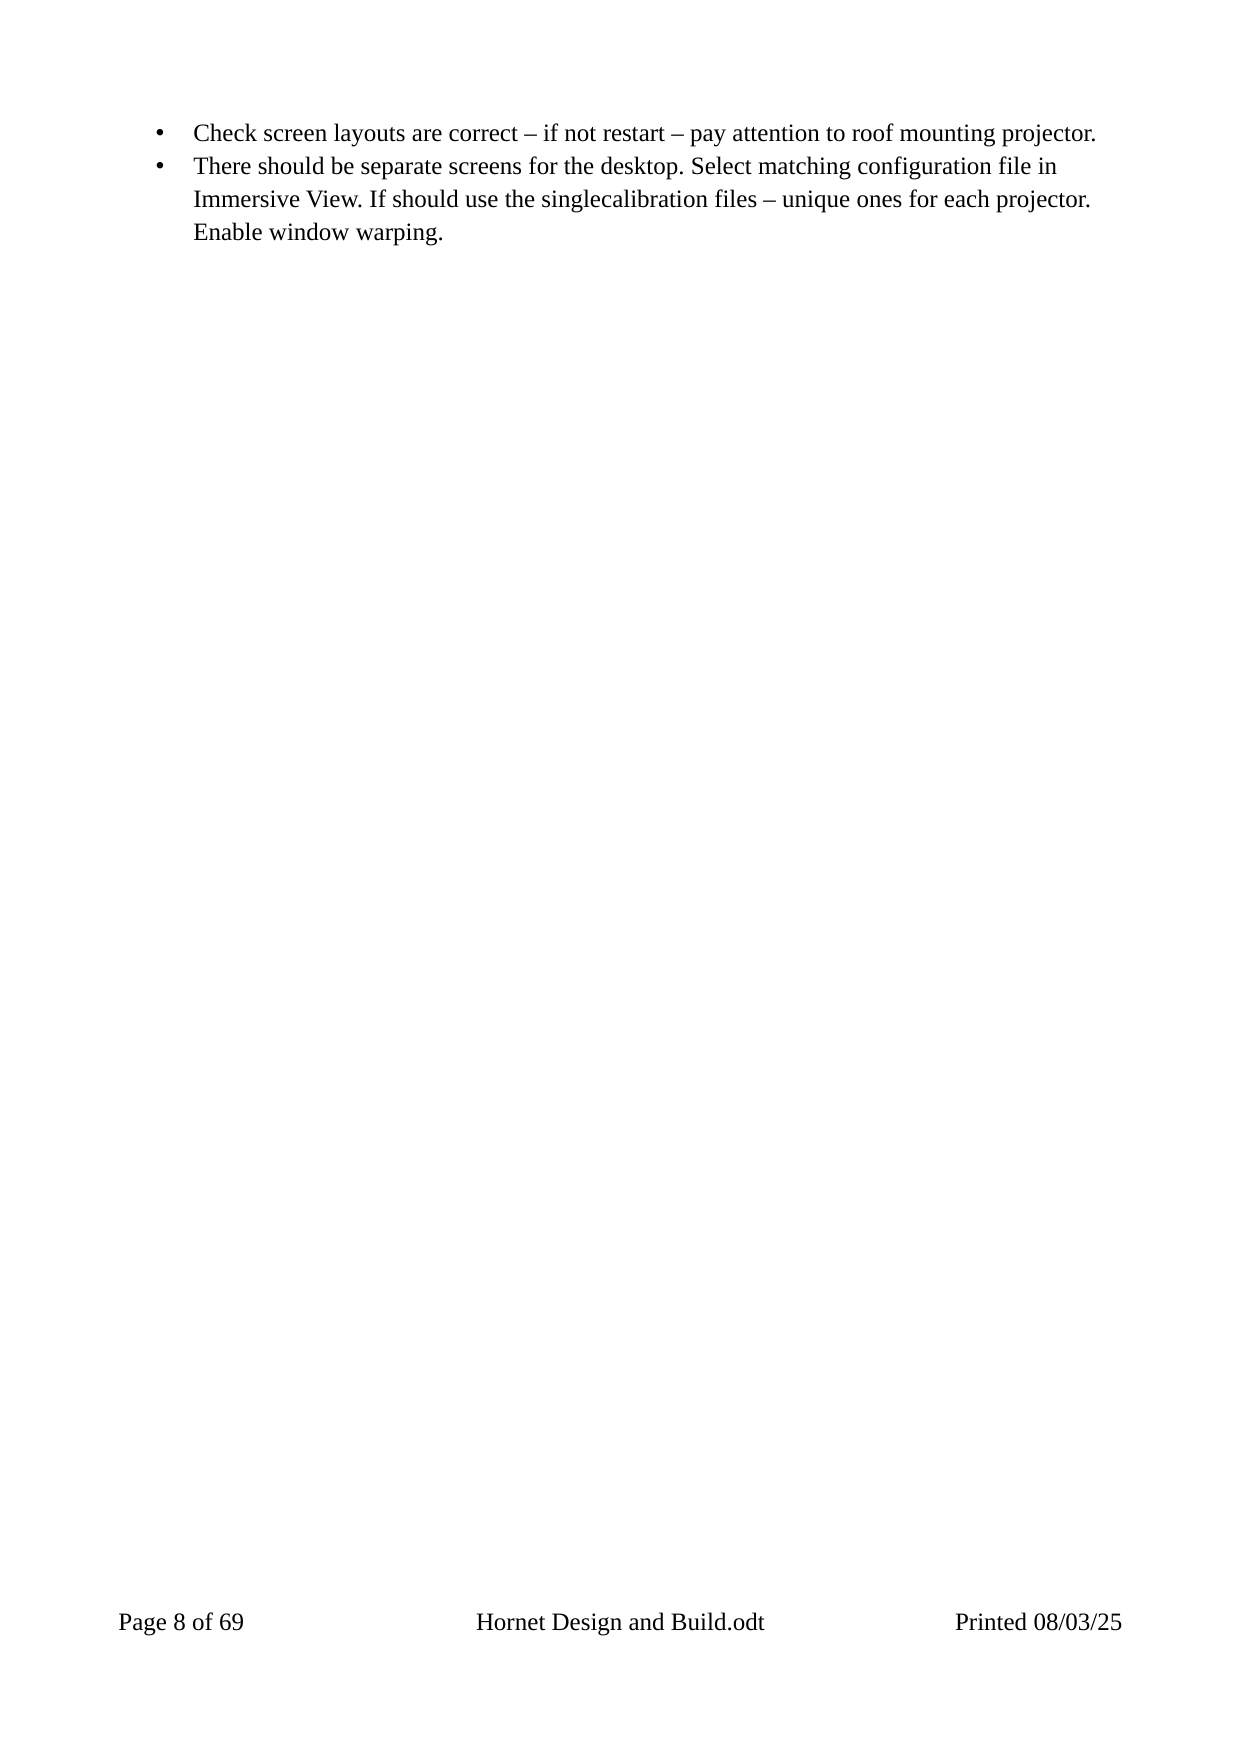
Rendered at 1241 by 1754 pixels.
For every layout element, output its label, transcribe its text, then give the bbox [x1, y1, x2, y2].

list There should be separate screens for the desktop. Select matching configuration file in Immersive View. If should use the singlecalibration files – unique ones for each projector. Enable window warping. [156, 151, 1122, 246]
list Check screen layouts are correct – if not restart – pay attention to roof mounting projector. [156, 118, 1122, 147]
